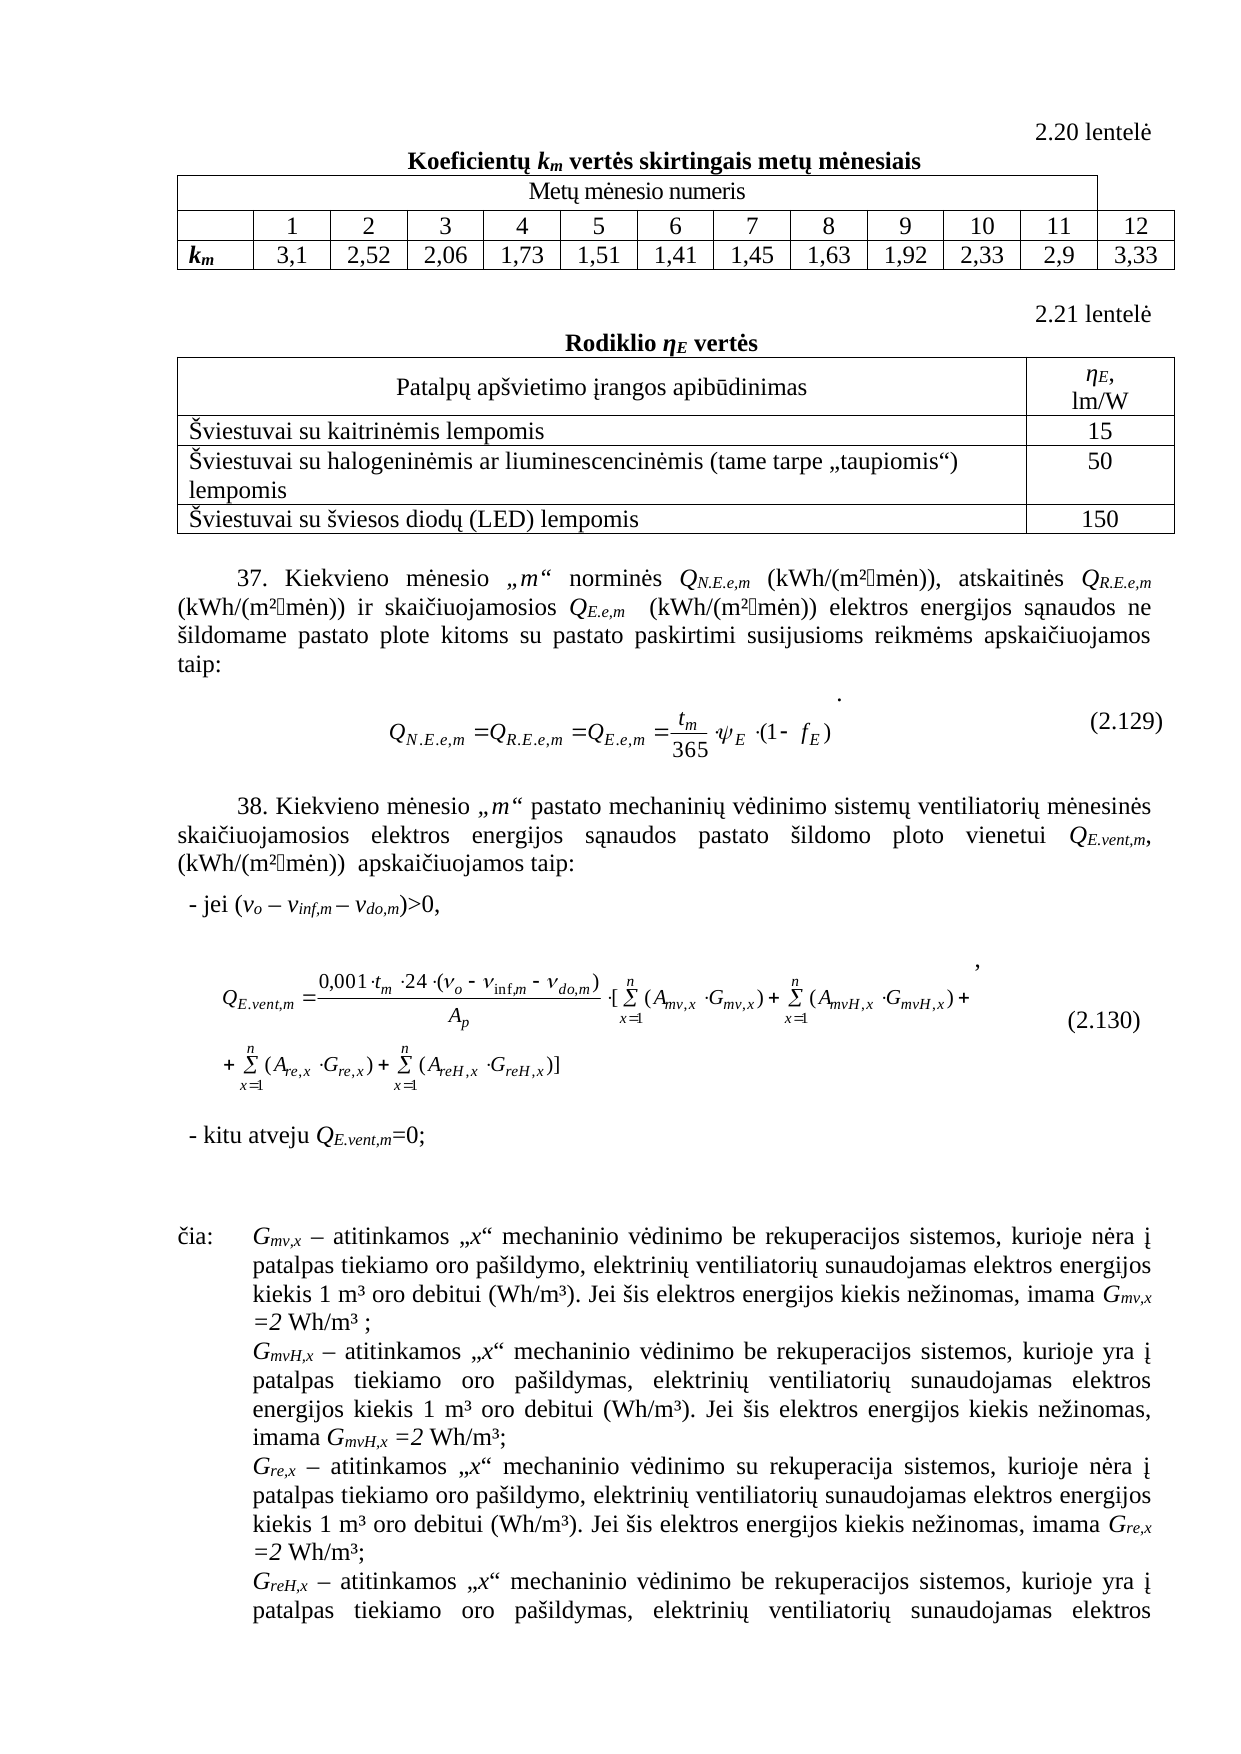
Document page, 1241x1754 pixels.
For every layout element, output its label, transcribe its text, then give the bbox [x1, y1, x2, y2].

table_cell Šviestuvai su šviesos diodų (LED) lempomis [178, 505, 1026, 533]
table_header Patalpų apšvietimo įrangos apibūdinimas [178, 358, 1026, 415]
table_cell 3 [408, 211, 483, 239]
text GmvH,x – atitinkamos „x“ mechaninio vėdinimo be rekuperacijos sistemos, kurioje yra į patalpas tiekiamo oro pašildymas, elektrinių ventiliatorių sunaudojamas elektros energijos kiekis 1 m³ oro debitui (Wh/m³). Jei šis elektros energijos kiekis nežinomas, imama GmvH,x =2 Wh/m³; [252, 1336, 1152, 1451]
table_header . [177, 678, 1051, 762]
table_cell 1,73 [484, 241, 560, 269]
table_cell 9 [868, 211, 943, 239]
table_cell 150 [1027, 505, 1174, 533]
table_cell 10 [944, 211, 1020, 239]
table_cell 8 [791, 211, 867, 239]
table_cell 2,06 [408, 241, 483, 269]
table_cell km [178, 241, 253, 269]
table_cell 1,63 [791, 241, 867, 269]
table_header Metų mėnesio numeris [178, 176, 1097, 210]
table_cell 12 [1098, 211, 1174, 239]
table_cell 1,51 [561, 241, 637, 269]
text 2.21 lentelė [252, 299, 1152, 328]
text Koeficientų km vertės skirtingais metų mėnesiais [177, 146, 1152, 175]
table_cell 2,9 [1021, 241, 1097, 269]
text 38. Kiekvieno mėnesio „m“ pastato mechaninių vėdinimo sistemų ventiliatorių mėnesinės skaičiuojamosios elektros energijos sąnaudos pastato šildomo ploto vienetui QE.vent,m, (kWh/(m²mėn)) apskaičiuojamos taip: [177, 791, 1152, 877]
table_header (2.130) [1023, 877, 1152, 1164]
text Gre,x – atitinkamos „x“ mechaninio vėdinimo su rekuperacija sistemos, kurioje nėra į patalpas tiekiamo oro pašildymo, elektrinių ventiliatorių sunaudojamas elektros energijos kiekis 1 m³ oro debitui (Wh/m³). Jei šis elektros energijos kiekis nežinomas, imama Gre,x =2 Wh/m³; [252, 1451, 1152, 1566]
table_cell 4 [484, 211, 560, 239]
text Rodiklio ηE vertės [177, 328, 1152, 357]
table_header - jei (νo – νinf,m – νdo,m)>0, , - kitu atveju QE.vent,m=0; [177, 877, 1023, 1164]
text GreH,x – atitinkamos „x“ mechaninio vėdinimo be rekuperacijos sistemos, kurioje yra į patalpas tiekiamo oro pašildymas, elektrinių ventiliatorių sunaudojamas elektros [252, 1566, 1152, 1624]
table_cell 6 [638, 211, 713, 239]
table_cell Šviestuvai su kaitrinėmis lempomis [178, 416, 1026, 445]
text 2.20 lentelė [252, 117, 1152, 146]
table_cell 2,52 [331, 241, 407, 269]
table_cell 3,1 [254, 241, 330, 269]
table_cell 15 [1027, 416, 1174, 445]
table_cell 50 [1027, 446, 1174, 503]
text čia: Gmv,x – atitinkamos „x“ mechaninio vėdinimo be rekuperacijos sistemos, kurioje nėra į patalpas tiekiamo oro pašildymo, elektrinių ventiliatorių sunaudojamas elektros energijos kiekis 1 m³ oro debitui (Wh/m³). Jei šis elektros energijos kiekis nežinomas, imama Gmv,x =2 Wh/m³ ; [177, 1221, 1152, 1336]
text 37. Kiekvieno mėnesio „m“ norminės QN.E.e,m (kWh/(m²mėn)), atskaitinės QR.E.e,m (kWh/(m²mėn)) ir skaičiuojamosios QE.e,m (kWh/(m²mėn)) elektros energijos sąnaudos ne šildomame pastato plote kitoms su pastato paskirtimi susijusioms reikmėms apskaičiuojamos taip: [177, 563, 1152, 678]
table_cell 11 [1021, 211, 1097, 239]
table_header [1098, 175, 1174, 210]
table_cell 2 [331, 211, 407, 239]
table_header (2.129) [1051, 678, 1174, 762]
table_cell Šviestuvai su halogeninėmis ar liuminescencinėmis (tame tarpe „taupiomis“) lempomis [178, 446, 1026, 503]
table_cell 1,41 [638, 241, 713, 269]
table_cell 1,45 [714, 241, 790, 269]
table_cell 7 [714, 211, 790, 239]
table_cell 1,92 [868, 241, 943, 269]
table_header ηE, lm/W [1027, 358, 1174, 415]
table_cell 3,33 [1098, 241, 1174, 269]
table_cell 5 [561, 211, 637, 239]
table_cell 2,33 [944, 241, 1020, 269]
table_cell [178, 211, 253, 239]
table_cell 1 [254, 211, 330, 239]
